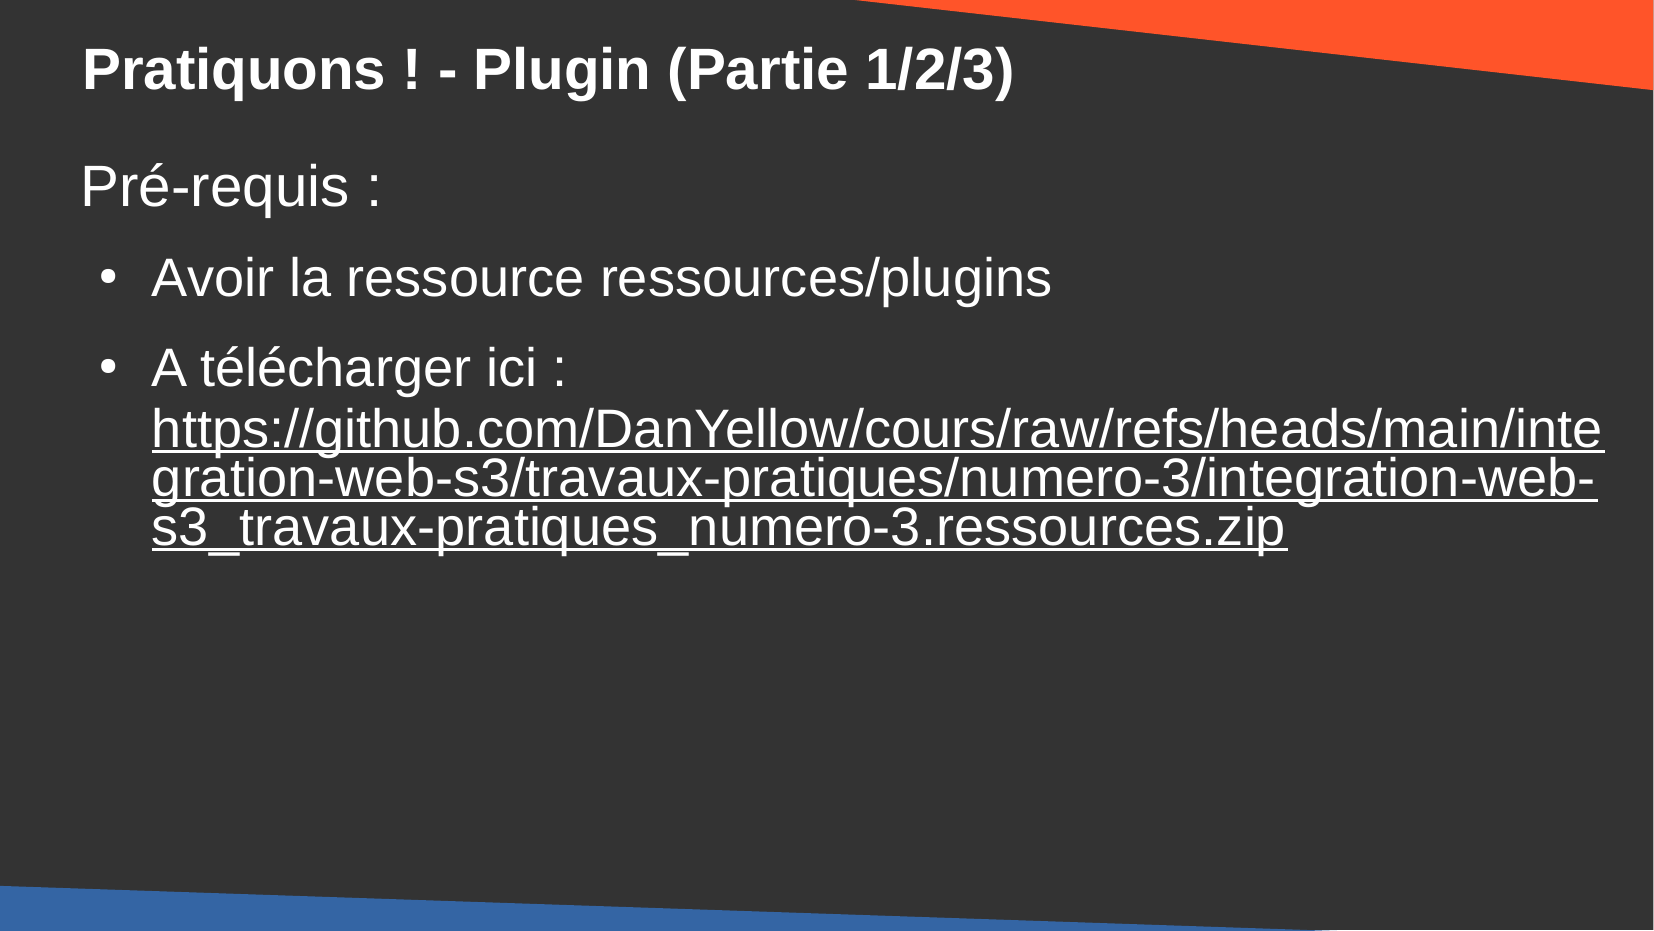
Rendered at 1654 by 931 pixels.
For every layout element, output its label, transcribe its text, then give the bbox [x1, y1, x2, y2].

text_box [854, 0, 1654, 91]
text_box [0, 885, 1337, 931]
title Pratiquons ! - Plugin (Partie 1/2/3) [82, 37, 1571, 114]
list Pré-requis : Avoir la ressource ressources/plugins A télécharger ici : https://github.com/DanYellow/cours/raw/refs/heads/main/integration-web-s3/travaux-pratiques/numero-3/integration-web-s3_travaux-pratiques_numero-3.ressources.zip [80, 153, 1620, 676]
